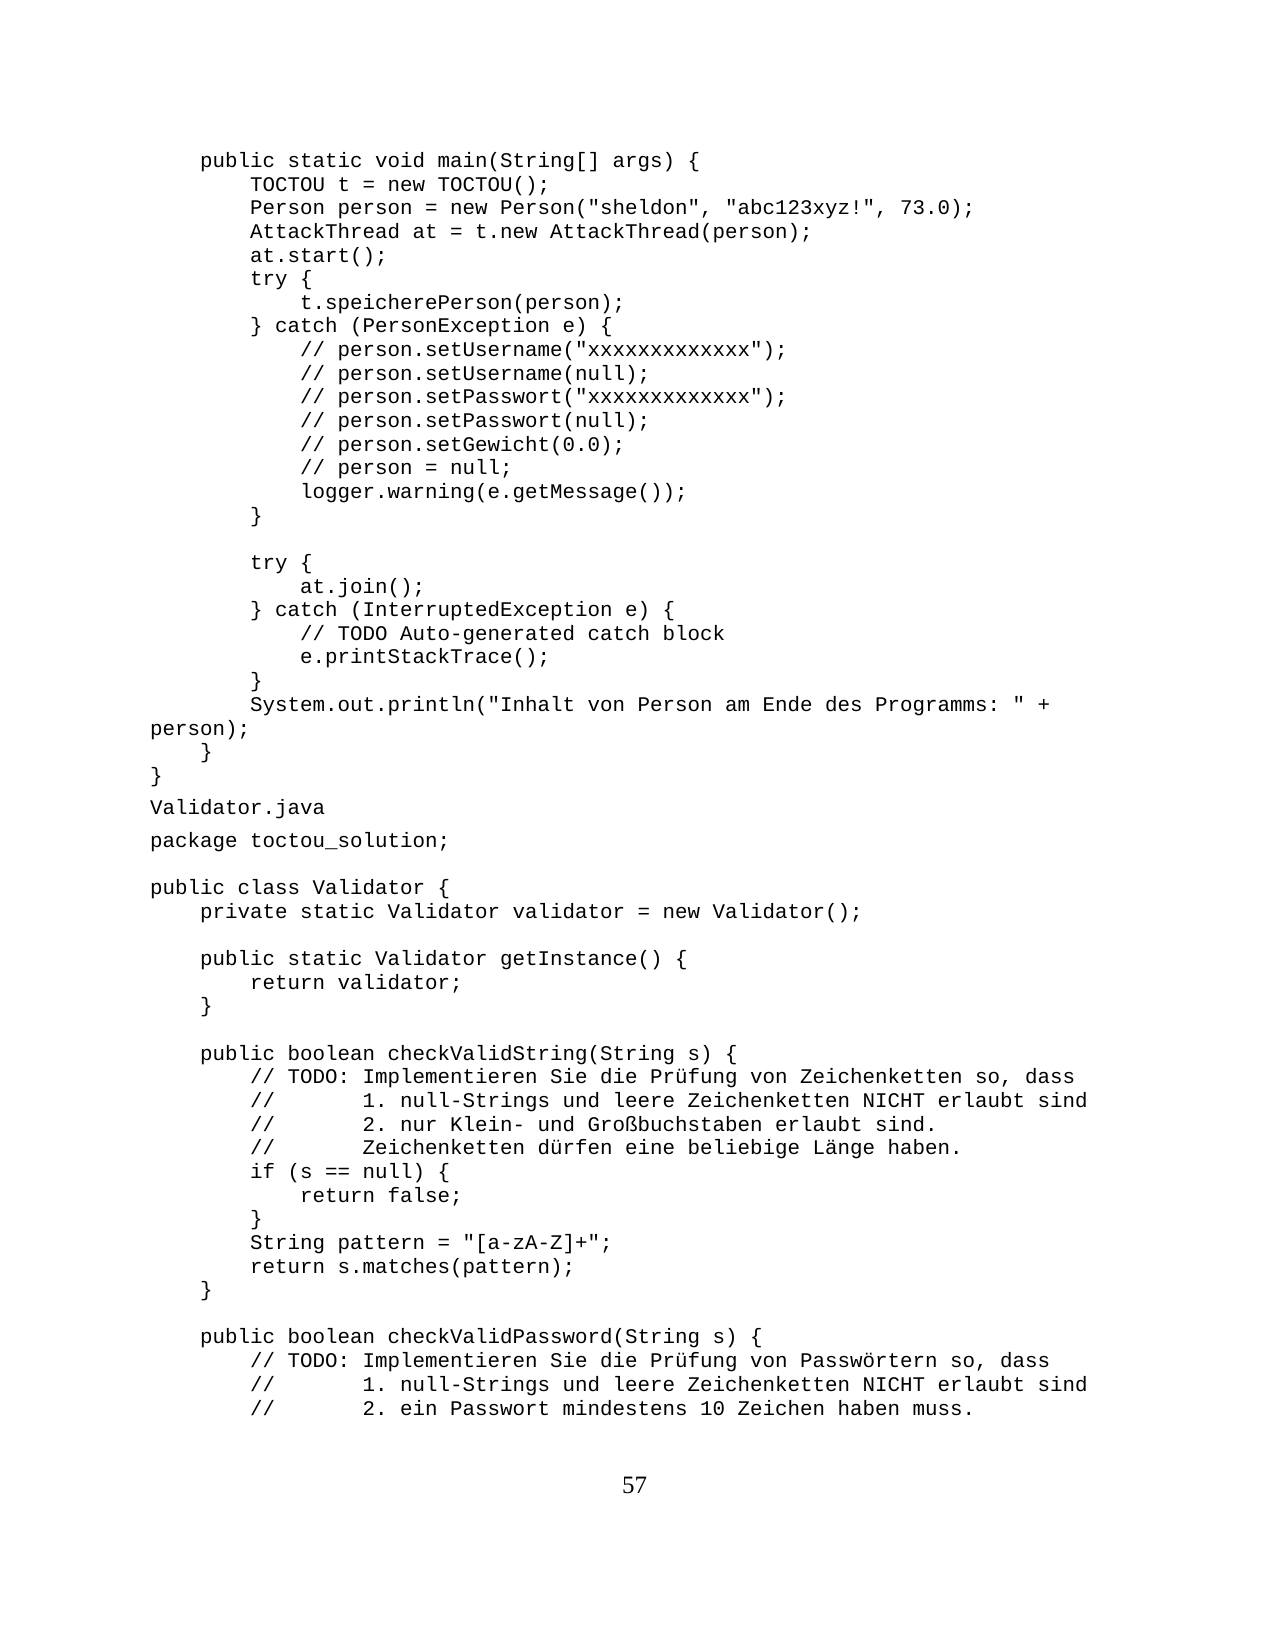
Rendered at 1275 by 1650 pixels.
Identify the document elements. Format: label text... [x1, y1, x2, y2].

text } [150, 996, 1125, 1019]
text private static Validator validator = new Validator(); [150, 901, 1125, 924]
text // 1. null-Strings und leere Zeichenketten NICHT erlaubt sind [150, 1374, 1125, 1397]
text // person = null; [150, 457, 1125, 481]
text public static void main(String[] args) { [150, 150, 1125, 174]
text try { [150, 268, 1125, 292]
text // TODO: Implementieren Sie die Prüfung von Passwörtern so, dass [150, 1350, 1125, 1374]
text // person.setPasswort(null); [150, 410, 1125, 434]
text String pattern = "[a-zA-Z]+"; [150, 1232, 1125, 1256]
text // 1. null-Strings und leere Zeichenketten NICHT erlaubt sind [150, 1090, 1125, 1114]
text TOCTOU t = new TOCTOU(); [150, 174, 1125, 197]
text // person.setGewicht(0.0); [150, 434, 1125, 457]
text AttackThread at = t.new AttackThread(person); [150, 221, 1125, 244]
text } [150, 505, 1125, 528]
text // person.setPasswort("xxxxxxxxxxxxx"); [150, 386, 1125, 410]
text // person.setUsername("xxxxxxxxxxxxx"); [150, 339, 1125, 363]
text } [150, 670, 1125, 694]
text } catch (InterruptedException e) { [150, 599, 1125, 623]
text Validator.java [150, 797, 1125, 821]
text } catch (PersonException e) { [150, 316, 1125, 339]
text } [150, 1208, 1125, 1232]
text // person.setUsername(null); [150, 363, 1125, 386]
text } [150, 741, 1125, 765]
text package toctou_solution; [150, 830, 1125, 854]
text // 2. ein Passwort mindestens 10 Zeichen haben muss. [150, 1397, 1125, 1421]
text // TODO Auto-generated catch block [150, 623, 1125, 647]
text e.printStackTrace(); [150, 647, 1125, 670]
text } [150, 1279, 1125, 1303]
text public static Validator getInstance() { [150, 948, 1125, 972]
text t.speicherePerson(person); [150, 292, 1125, 316]
text logger.warning(e.getMessage()); [150, 481, 1125, 505]
text public boolean checkValidString(String s) { [150, 1043, 1125, 1066]
text at.join(); [150, 576, 1125, 599]
text } [150, 765, 1125, 788]
text at.start(); [150, 244, 1125, 268]
text return false; [150, 1185, 1125, 1208]
text // Zeichenketten dürfen eine beliebige Länge haben. [150, 1137, 1125, 1161]
text // 2. nur Klein- und Großbuchstaben erlaubt sind. [150, 1114, 1125, 1137]
text return validator; [150, 972, 1125, 996]
text public boolean checkValidPassword(String s) { [150, 1327, 1125, 1350]
text System.out.println("Inhalt von Person am Ende des Programms: " + person); [150, 694, 1125, 741]
text Person person = new Person("sheldon", "abc123xyz!", 73.0); [150, 197, 1125, 221]
text try { [150, 552, 1125, 576]
text return s.matches(pattern); [150, 1256, 1125, 1279]
text // TODO: Implementieren Sie die Prüfung von Zeichenketten so, dass [150, 1066, 1125, 1090]
text public class Validator { [150, 877, 1125, 901]
text if (s == null) { [150, 1161, 1125, 1185]
